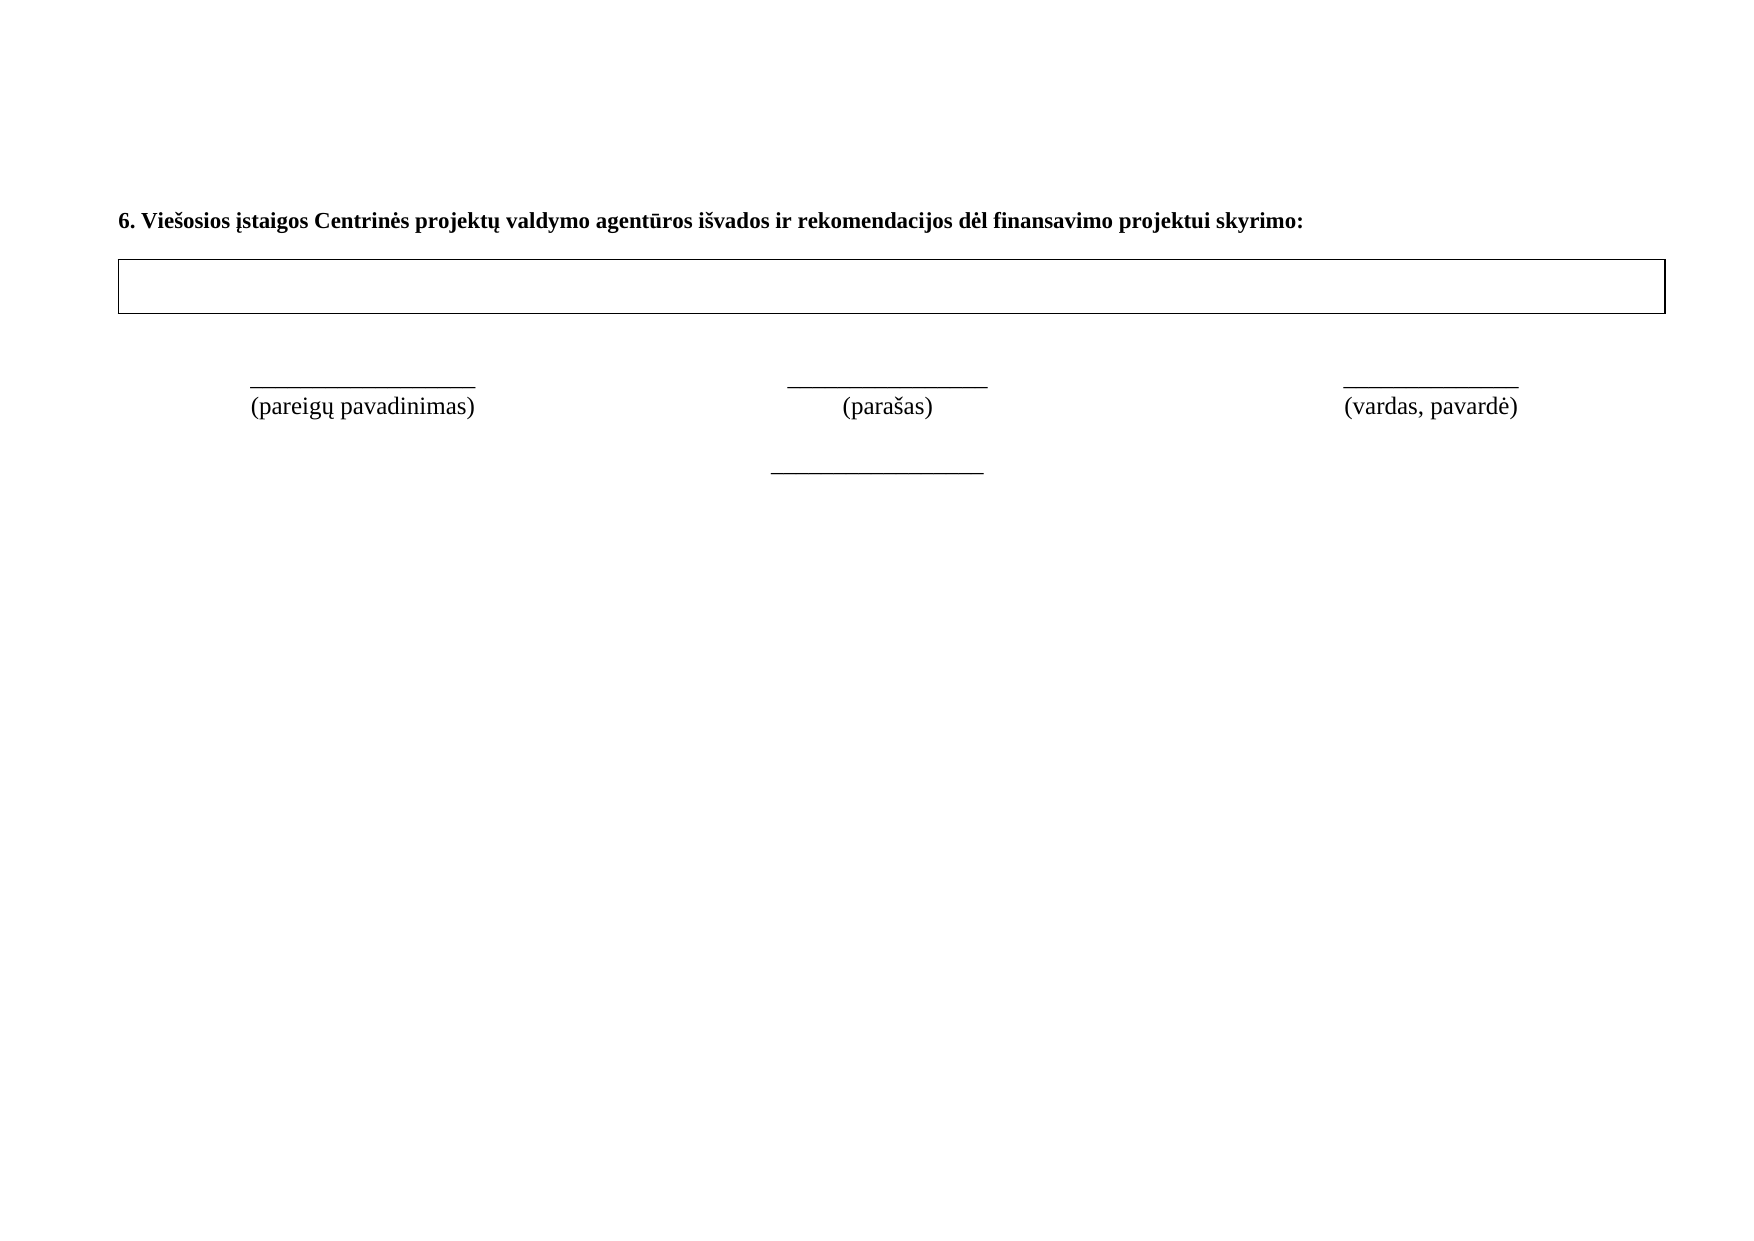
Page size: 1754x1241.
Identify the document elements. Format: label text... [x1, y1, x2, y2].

table_header __________________ (pareigų pavadinimas) [118, 362, 607, 420]
table_header [607, 362, 713, 420]
table_header [119, 260, 1664, 313]
table_header [1062, 362, 1208, 420]
table_header ________________ (parašas) [713, 362, 1062, 420]
text 6. Viešosios įstaigos Centrinės projektų valdymo agentūros išvados ir rekomendacijos dėl finansavimo projektui skyrimo: [118, 207, 1745, 233]
table_header ______________ (vardas, pavardė) [1208, 362, 1654, 420]
text _________________ [118, 448, 1636, 477]
